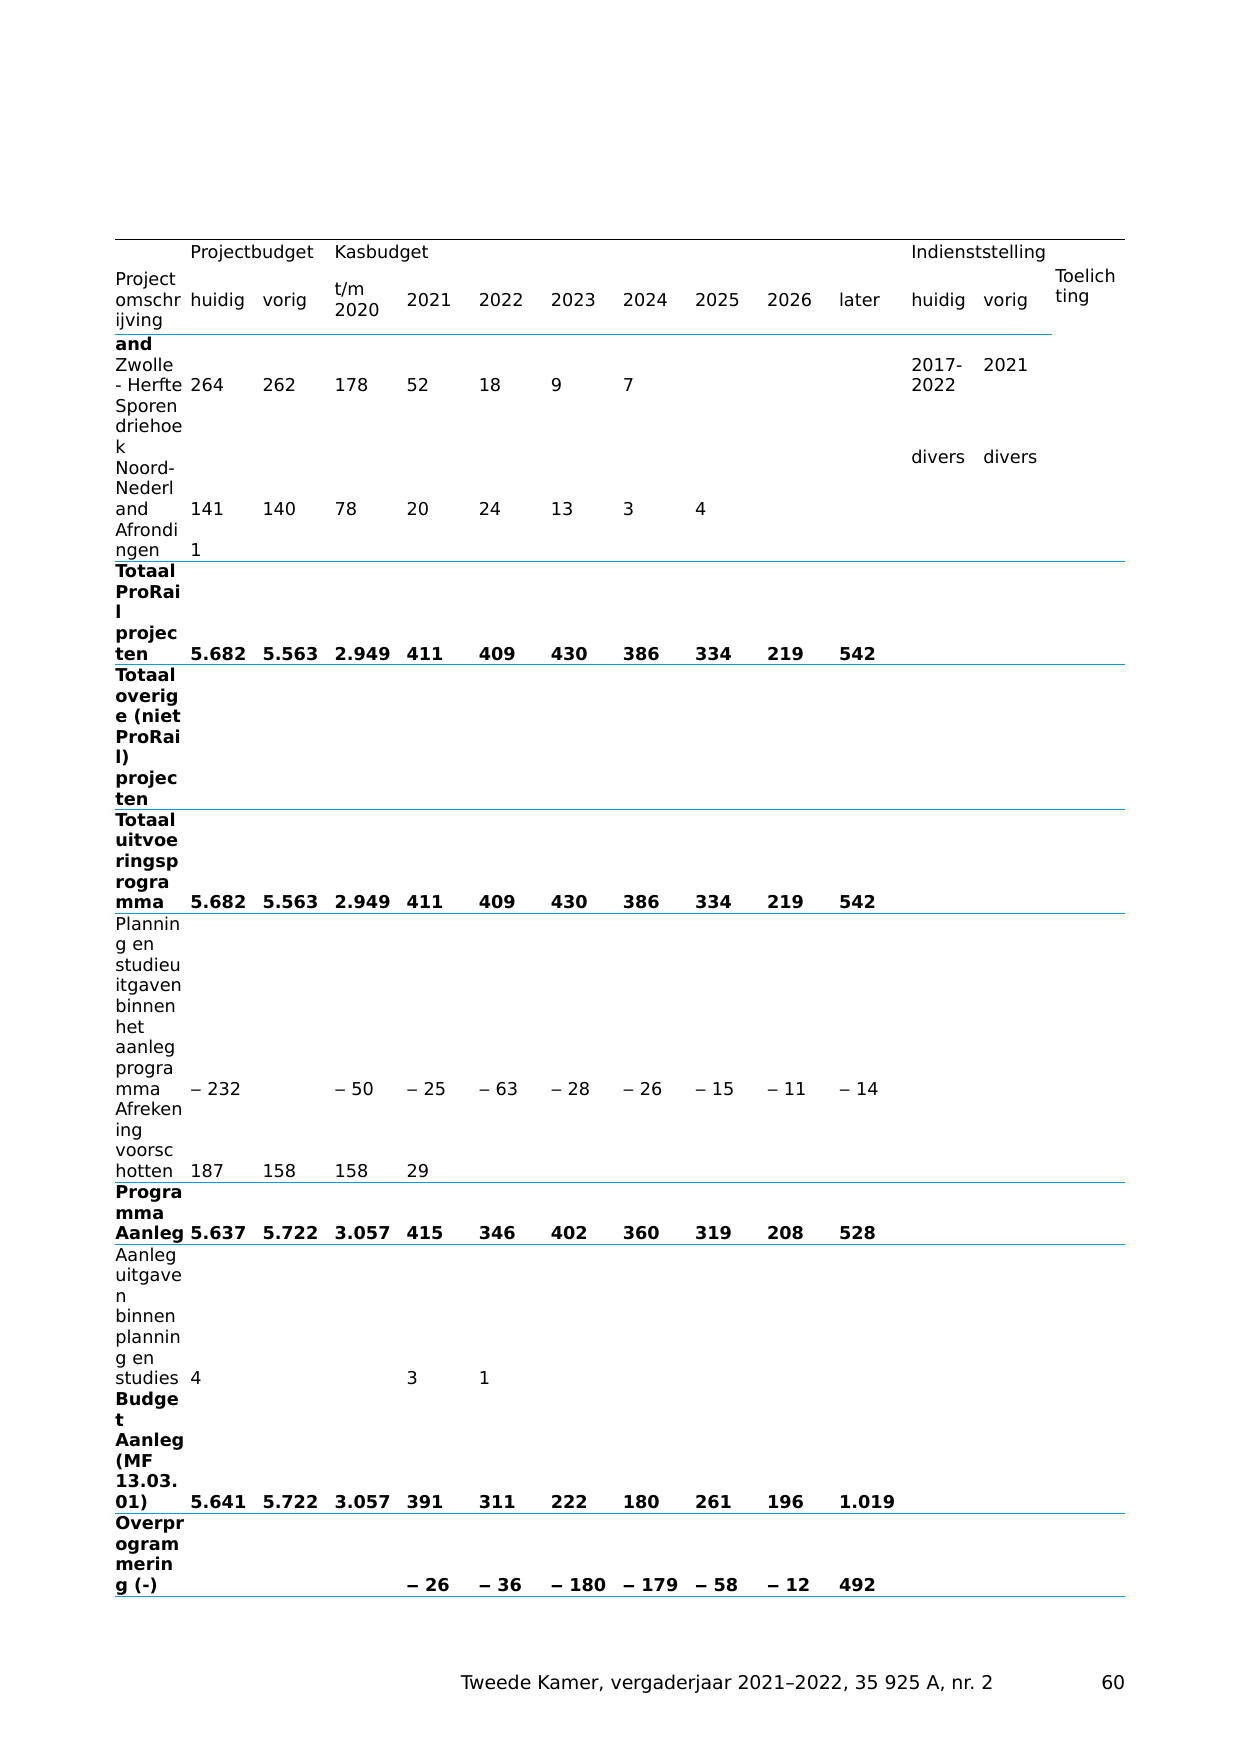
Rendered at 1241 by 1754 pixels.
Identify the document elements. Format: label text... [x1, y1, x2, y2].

table_cell [331, 1514, 403, 1596]
table_cell [1052, 1514, 1125, 1596]
table_cell 262 [259, 355, 331, 396]
table_cell 3.057 [331, 1389, 403, 1513]
table_cell [115, 240, 187, 266]
table_cell [908, 1245, 980, 1389]
table_cell ‒ 12 [764, 1514, 836, 1596]
table_cell 430 [548, 562, 620, 664]
table_cell [980, 665, 1052, 809]
table_cell [836, 1245, 908, 1389]
table_cell 178 [331, 355, 403, 396]
table_cell [187, 665, 259, 809]
table_cell [548, 520, 620, 561]
table_cell 542 [836, 810, 908, 913]
table_cell [692, 1099, 764, 1182]
table_cell [404, 335, 476, 354]
table_cell Totaal ProRail projecten [115, 562, 187, 664]
table_cell 360 [620, 1183, 692, 1244]
table_cell 261 [692, 1389, 764, 1513]
table_cell [259, 335, 331, 354]
table_cell [692, 335, 764, 354]
table_cell [692, 520, 764, 561]
table_cell [476, 665, 548, 809]
table_cell [187, 335, 259, 354]
table_cell [620, 335, 692, 354]
table_cell ‒ 180 [548, 1514, 620, 1596]
table_cell vorig [259, 266, 331, 334]
table_cell 334 [692, 562, 764, 664]
table_cell [1052, 562, 1125, 664]
table_cell ‒ 28 [548, 914, 620, 1099]
table_cell [908, 562, 980, 664]
table_cell [476, 335, 548, 354]
table_cell 208 [764, 1183, 836, 1244]
table_cell 5.682 [187, 810, 259, 913]
table_cell [764, 1099, 836, 1182]
table_cell huidig [187, 266, 259, 334]
table_cell 3 [620, 396, 692, 519]
table_cell [908, 914, 980, 1099]
table_cell 1 [476, 1245, 548, 1389]
table_cell ‒ 63 [476, 914, 548, 1099]
table_cell [1052, 396, 1125, 519]
table_cell 2024 [620, 266, 692, 334]
table_cell [980, 1245, 1052, 1389]
table_cell [692, 355, 764, 396]
table_cell [1052, 355, 1125, 396]
table_cell [980, 914, 1052, 1099]
table_cell [908, 520, 980, 561]
table_cell [1052, 334, 1125, 354]
table_cell [980, 810, 1052, 913]
table_cell 5.722 [259, 1183, 331, 1244]
table_cell ‒ 11 [764, 914, 836, 1099]
table_cell 3.057 [331, 1183, 403, 1244]
table_cell 141 [187, 396, 259, 519]
table_cell 158 [331, 1099, 403, 1182]
table_cell 3 [404, 1245, 476, 1389]
table_cell 4 [692, 396, 764, 519]
table_cell [1052, 1389, 1125, 1513]
table_cell 2026 [764, 266, 836, 334]
table_cell Indienststelling [908, 240, 1052, 266]
table_cell 411 [404, 810, 476, 913]
table_cell 196 [764, 1389, 836, 1513]
table_cell [259, 520, 331, 561]
table_cell 18 [476, 355, 548, 396]
table_cell [908, 665, 980, 809]
table_cell ‒ 179 [620, 1514, 692, 1596]
table_cell 2021 [980, 355, 1052, 396]
table_cell 334 [692, 810, 764, 913]
table_cell [980, 1099, 1052, 1182]
table_cell 1.019 [836, 1389, 908, 1513]
table_cell [908, 1099, 980, 1182]
table_cell 4 [187, 1245, 259, 1389]
table_cell 528 [836, 1183, 908, 1244]
table_cell 319 [692, 1183, 764, 1244]
table_cell [404, 520, 476, 561]
table_cell 180 [620, 1389, 692, 1513]
table_cell ‒ 26 [620, 914, 692, 1099]
table_cell ‒ 15 [692, 914, 764, 1099]
table_cell 29 [404, 1099, 476, 1182]
table_cell 402 [548, 1183, 620, 1244]
table_cell 1 [187, 520, 259, 561]
table_cell 219 [764, 810, 836, 913]
table_cell [836, 520, 908, 561]
table_cell [259, 665, 331, 809]
table_cell [764, 335, 836, 354]
table_cell 222 [548, 1389, 620, 1513]
table_cell 264 [187, 355, 259, 396]
table_cell 409 [476, 810, 548, 913]
table_cell [548, 335, 620, 354]
table_cell [980, 562, 1052, 664]
table_cell [908, 335, 980, 354]
table_cell Overprogrammering (-) [115, 1514, 187, 1596]
table_cell [980, 1514, 1052, 1596]
table_cell [764, 355, 836, 396]
table_cell ‒ 14 [836, 914, 908, 1099]
table_cell ‒ 36 [476, 1514, 548, 1596]
table_cell 311 [476, 1389, 548, 1513]
table_cell 140 [259, 396, 331, 519]
table_cell [692, 665, 764, 809]
table_cell [836, 335, 908, 354]
table_cell [620, 1245, 692, 1389]
table_cell [908, 810, 980, 913]
table_cell [1052, 665, 1125, 809]
table_cell [836, 665, 908, 809]
table_cell 386 [620, 810, 692, 913]
table_cell [764, 396, 836, 519]
table_cell 2.949 [331, 810, 403, 913]
table_cell [692, 1245, 764, 1389]
table_cell [259, 1514, 331, 1596]
table_cell [331, 1245, 403, 1389]
table_cell [1052, 1183, 1125, 1244]
table_cell 24 [476, 396, 548, 519]
table_cell 5.722 [259, 1389, 331, 1513]
table_cell 5.563 [259, 810, 331, 913]
table_cell 20 [404, 396, 476, 519]
table_cell ‒ 50 [331, 914, 403, 1099]
table_cell 13 [548, 396, 620, 519]
table_cell vorig [980, 266, 1052, 334]
table_cell [620, 520, 692, 561]
table_cell 7 [620, 355, 692, 396]
table_cell 415 [404, 1183, 476, 1244]
table_cell Afrondingen [115, 520, 187, 561]
table_cell [548, 1099, 620, 1182]
table_cell [1052, 914, 1125, 1099]
table_cell [1052, 1245, 1125, 1389]
table_cell [836, 1099, 908, 1182]
table_cell [1052, 810, 1125, 913]
table_cell 542 [836, 562, 908, 664]
table_cell divers [980, 396, 1052, 519]
table_cell [764, 520, 836, 561]
table_cell [836, 396, 908, 519]
table_cell Programma Aanleg [115, 1183, 187, 1244]
table_cell Projectomschrijving [115, 266, 187, 334]
table_cell [980, 335, 1052, 354]
table_cell 219 [764, 562, 836, 664]
table_cell [764, 1245, 836, 1389]
table_cell Totaal uitvoeringsprogramma [115, 810, 187, 913]
table_cell 2017- 2022 [908, 355, 980, 396]
table_cell Projectbudget [187, 240, 331, 266]
table_cell Totaal overige (niet ProRail) projecten [115, 665, 187, 809]
table_cell Toelichting [1052, 240, 1125, 334]
table_cell [980, 1183, 1052, 1244]
table_cell [548, 665, 620, 809]
table_cell 2023 [548, 266, 620, 334]
table_cell 52 [404, 355, 476, 396]
table_cell [908, 1514, 980, 1596]
table_cell [404, 665, 476, 809]
table_cell [259, 914, 331, 1099]
table_cell t/m 2020 [331, 266, 403, 334]
table_cell [331, 665, 403, 809]
table_cell ‒ 26 [404, 1514, 476, 1596]
table_cell ‒ 25 [404, 914, 476, 1099]
table_cell [476, 1099, 548, 1182]
table_cell [908, 1389, 980, 1513]
table_cell [980, 1389, 1052, 1513]
table_cell 158 [259, 1099, 331, 1182]
table_cell 346 [476, 1183, 548, 1244]
table_cell Kasbudget [331, 240, 908, 266]
table_cell [331, 335, 403, 354]
table_cell later [836, 266, 908, 334]
table_header Tabel 40 Projectoverzicht behorende bij 13.03.01: Aanlegprogramma Spoorwegen personenvervoer (bedragen x € 1 miljoen) [115, 191, 1125, 239]
table_cell 409 [476, 562, 548, 664]
table_cell 78 [331, 396, 403, 519]
table_cell [980, 520, 1052, 561]
table_cell 430 [548, 810, 620, 913]
table_cell 9 [548, 355, 620, 396]
table_cell ‒ 58 [692, 1514, 764, 1596]
table_cell 492 [836, 1514, 908, 1596]
table_cell [1052, 520, 1125, 561]
table_cell [908, 1183, 980, 1244]
table_cell [620, 665, 692, 809]
table_cell divers [908, 396, 980, 519]
table_cell 5.637 [187, 1183, 259, 1244]
table_cell [259, 1245, 331, 1389]
table_cell [187, 1514, 259, 1596]
table_cell [620, 1099, 692, 1182]
table_cell and [115, 335, 187, 354]
table_cell Budget Aanleg (MF 13.03.01) [115, 1389, 187, 1513]
table_cell 2025 [692, 266, 764, 334]
table_cell Zwolle - Herfte [115, 355, 187, 396]
table_cell [476, 520, 548, 561]
table_cell [836, 355, 908, 396]
table_cell Sporendriehoek Noord-Nederland [115, 396, 187, 519]
table_cell Planning en studieuitgaven binnen het aanlegprogramma [115, 914, 187, 1099]
table_cell [548, 1245, 620, 1389]
table_cell 411 [404, 562, 476, 664]
table_cell [1052, 1099, 1125, 1182]
table_cell 2022 [476, 266, 548, 334]
table_cell Aanleguitgaven binnen planning en studies [115, 1245, 187, 1389]
table_cell 5.563 [259, 562, 331, 664]
table_cell huidig [908, 266, 980, 334]
table_cell 386 [620, 562, 692, 664]
table_cell 5.682 [187, 562, 259, 664]
table_cell [331, 520, 403, 561]
table_cell 2021 [404, 266, 476, 334]
table_cell 391 [404, 1389, 476, 1513]
table_cell ‒ 232 [187, 914, 259, 1099]
table_cell Afrekening voorschotten [115, 1099, 187, 1182]
table_cell 5.641 [187, 1389, 259, 1513]
table_cell 187 [187, 1099, 259, 1182]
table_cell [764, 665, 836, 809]
table_cell 2.949 [331, 562, 403, 664]
